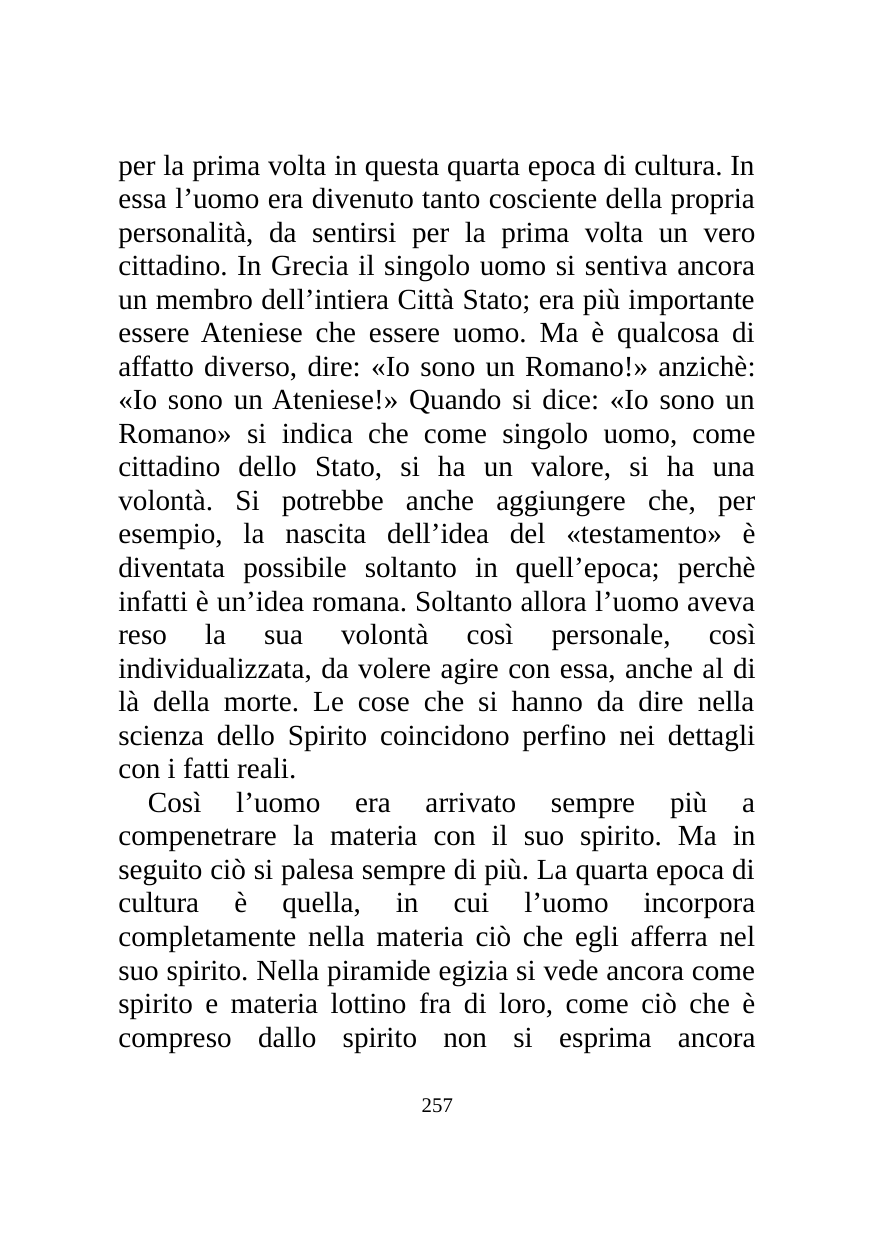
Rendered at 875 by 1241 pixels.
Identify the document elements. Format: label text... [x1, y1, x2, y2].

text per la prima volta in questa quarta epoca di cultura. In essa l’uomo era divenuto tanto cosciente della propria personalità, da sentirsi per la prima volta un vero cittadino. In Grecia il singolo uomo si sentiva ancora un membro dell’intiera Città Stato; era più importante essere Ateniese che essere uomo. Ma è qualcosa di affatto diverso, dire: «Io sono un Romano!» anzichè: «Io sono un Ateniese!» Quando si dice: «Io sono un Romano» si indica che come singolo uomo, come cittadino dello Stato, si ha un valore, si ha una volontà. Si potrebbe anche aggiungere che, per esempio, la nascita dell’idea del «testamento» è diventata possibile soltanto in quell’epoca; perchè infatti è un’idea romana. Soltanto allora l’uomo aveva reso la sua volontà così personale, così individualizzata, da volere agire con essa, anche al di là della morte. Le cose che si hanno da dire nella scienza dello Spirito coincidono perfino nei dettagli con i fatti reali. [118, 148, 756, 785]
text Così l’uomo era arrivato sempre più a compenetrare la materia con il suo spirito. Ma in seguito ciò si palesa sempre di più. La quarta epoca di cultura è quella, in cui l’uomo incorpora completamente nella materia ciò che egli afferra nel suo spirito. Nella piramide egizia si vede ancora come spirito e materia lottino fra di loro, come ciò che è compreso dallo spirito non si esprima ancora [118, 785, 756, 1053]
